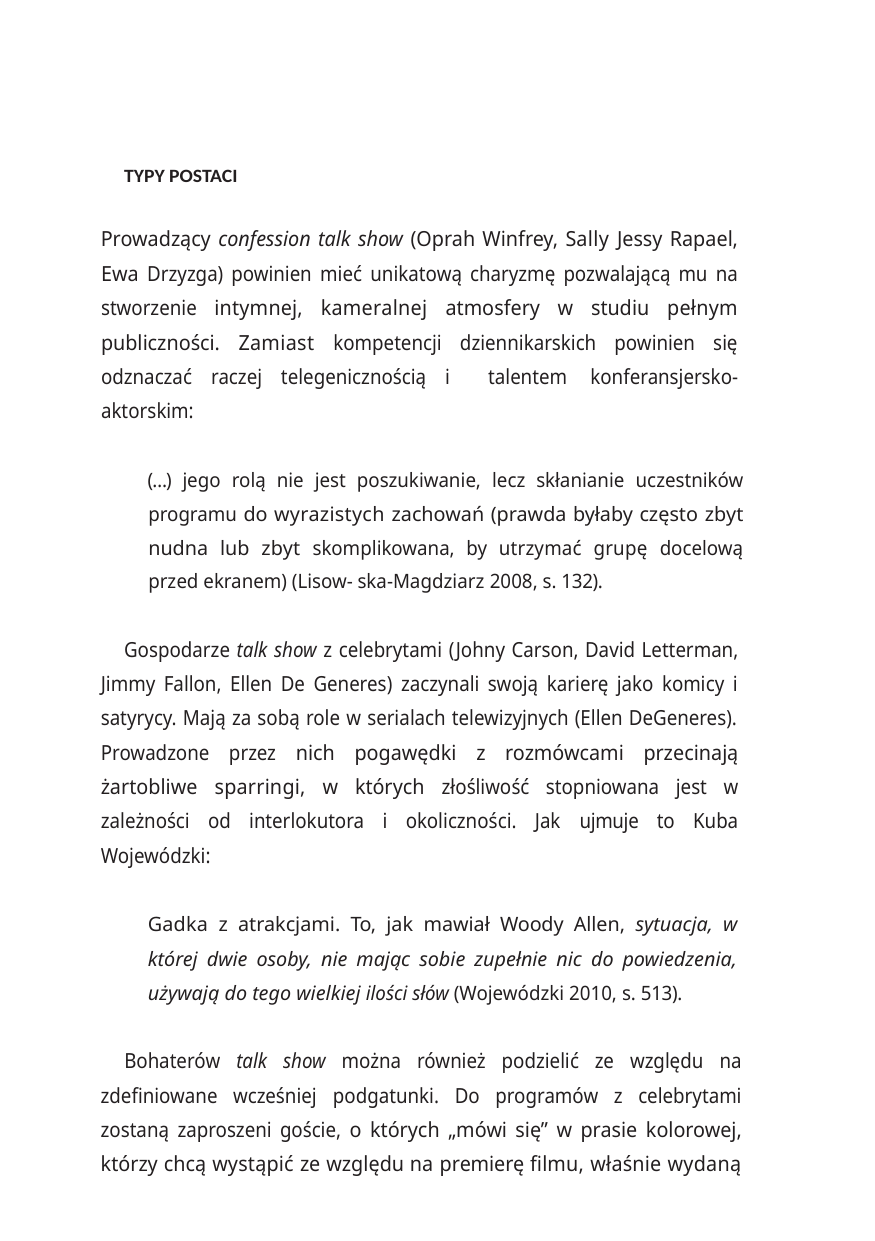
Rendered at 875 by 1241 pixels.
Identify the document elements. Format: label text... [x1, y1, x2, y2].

text Gadka z atrakcjami. To, jak mawiał Woody Allen, sytuacja, w której dwie osoby, nie mając sobie zupełnie nic do powiedzenia, używają do tego wielkiej ilości słów (Wojewódzki 2010, s. 513). [148, 911, 737, 1006]
text TYPY POSTACI [124, 164, 755, 187]
text Gospodarze talk show z celebrytami (Johny Carson, David Letterman, Jimmy Fallon, Ellen De Generes) zaczynali swoją karierę jako komicy i satyrycy. Mają za sobą role w serialach telewizyjnych (Ellen DeGeneres). Prowadzone przez nich pogawędki z rozmówcami przecinają żartobliwe sparringi, w których złośliwość stopniowana jest w zależności od interlokutora i okoliczności. Jak ujmuje to Kuba Wojewódzki: [101, 635, 738, 869]
text (…) jego rolą nie jest poszukiwanie, lecz skłanianie uczestników programu do wyrazistych zachowań (prawda byłaby często zbyt nudna lub zbyt skomplikowana, by utrzymać grupę docelową przed ekranem) (Lisow- ska-Magdziarz 2008, s. 132). [147, 466, 743, 595]
text Prowadzący confession talk show (Oprah Winfrey, Sally Jessy Rapael, Ewa Drzyzga) powinien mieć unikatową charyzmę pozwalającą mu na stworzenie intymnej, kameralnej atmosfery w studiu pełnym publiczności. Zamiast kompetencji dziennikarskich powinien się odznaczać raczej telegenicznością i talentem konferansjersko-aktorskim: [101, 224, 738, 425]
text Bohaterów talk show można również podzielić ze względu na zdefiniowane wcześniej podgatunki. Do programów z celebrytami zostaną zaproszeni goście, o których „mówi się” w prasie kolorowej, którzy chcą wystąpić ze względu na premierę filmu, właśnie wydaną [100, 1046, 742, 1178]
